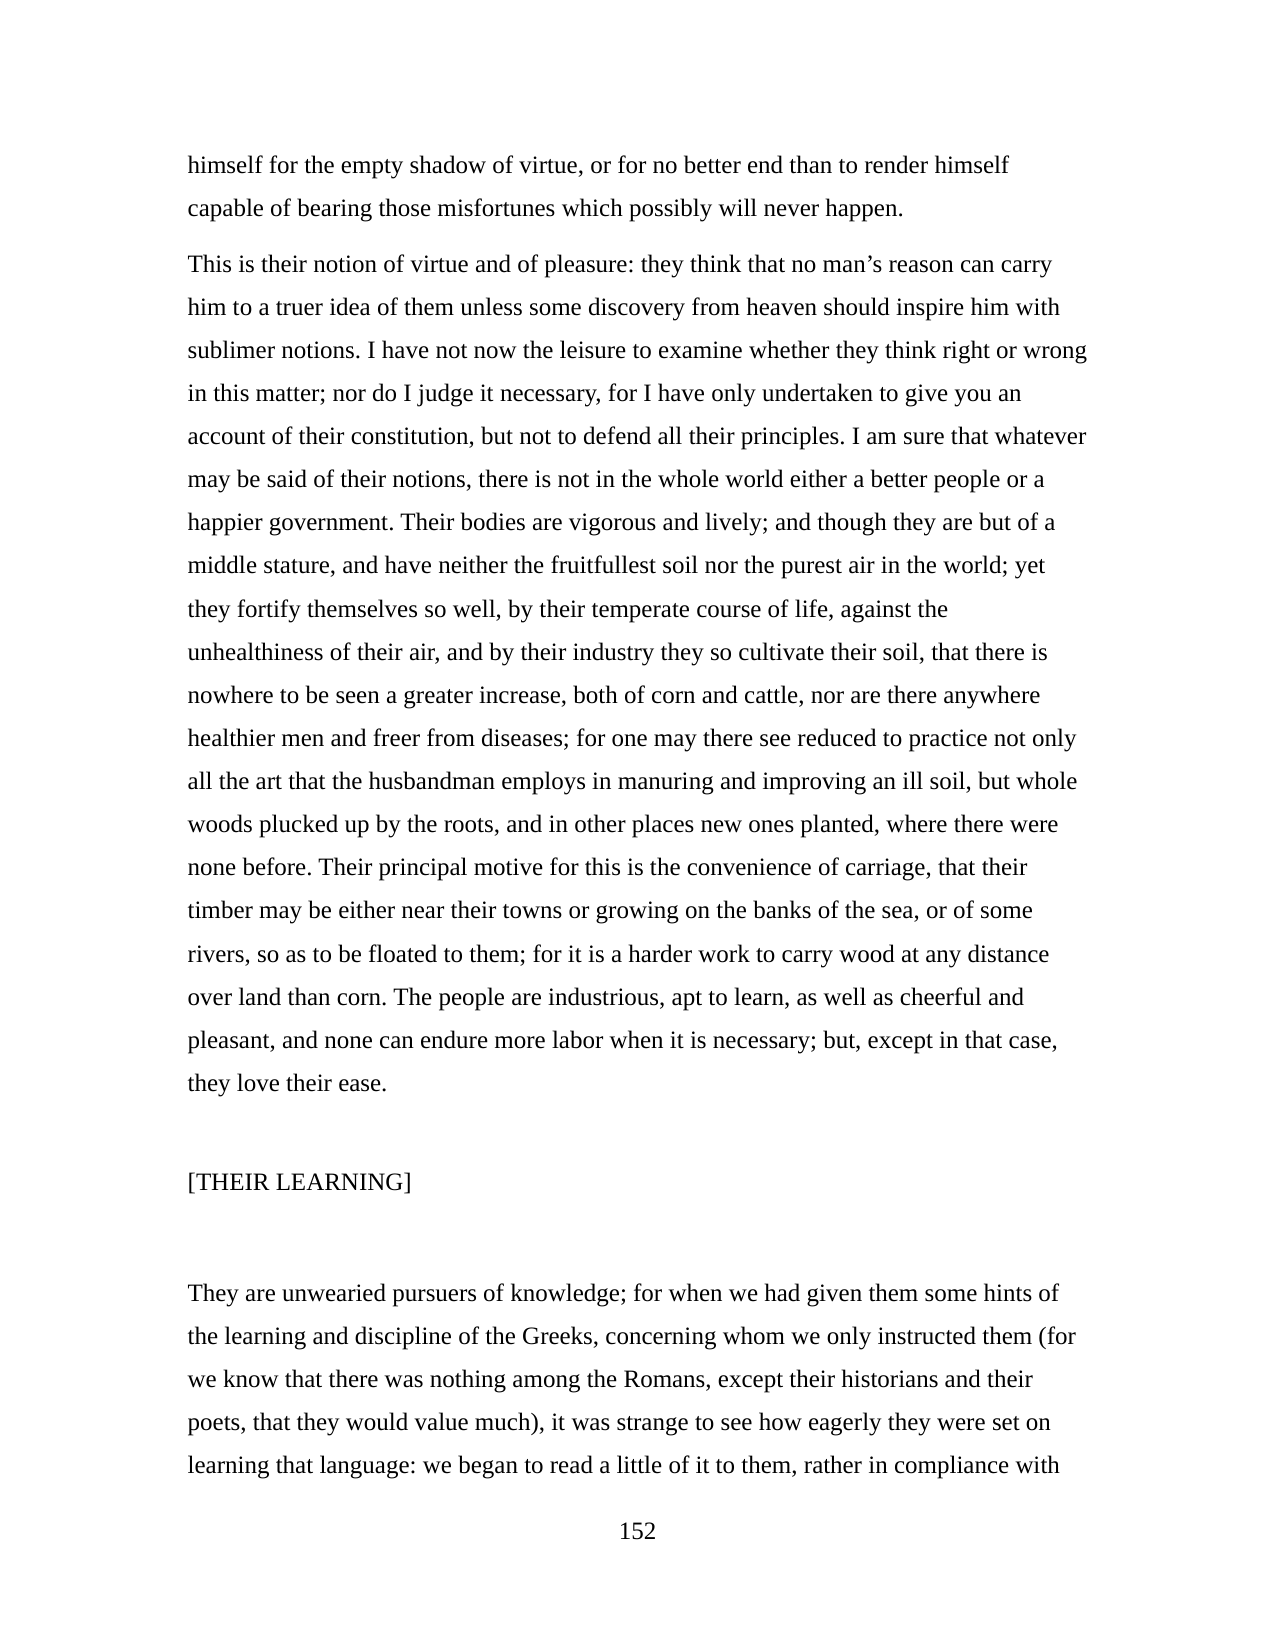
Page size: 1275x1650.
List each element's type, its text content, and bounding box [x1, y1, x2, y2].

text They are unwearied pursuers of knowledge; for when we had given them some hints of the learning and discipline of the Greeks, concerning whom we only instructed them (for we know that there was nothing among the Romans, except their historians and their poets, that they would value much), it was strange to see how eagerly they were set on learning that language: we began to read a little of it to them, rather in compliance with [187, 1278, 1087, 1479]
text This is their notion of virtue and of pleasure: they think that no man’s reason can carry him to a truer idea of them unless some discovery from heaven should inspire him with sublimer notions. I have not now the leisure to examine whether they think right or wrong in this matter; nor do I judge it necessary, for I have only undertaken to give you an account of their constitution, but not to defend all their principles. I am sure that whatever may be said of their notions, there is not in the whole world either a better people or a happier government. Their bodies are vigorous and lively; and though they are but of a middle stature, and have neither the fruitfullest soil nor the purest air in the world; yet they fortify themselves so well, by their temperate course of life, against the unhealthiness of their air, and by their industry they so cultivate their soil, that there is nowhere to be seen a greater increase, both of corn and cattle, nor are there anywhere healthier men and freer from diseases; for one may there see reduced to practice not only all the art that the husbandman employs in manuring and improving an ill soil, but whole woods plucked up by the roots, and in other places new ones planted, where there were none before. Their principal motive for this is the convenience of carriage, that their timber may be either near their towns or growing on the banks of the sea, or of some rivers, so as to be floated to them; for it is a harder work to carry wood at any distance over land than corn. The people are industrious, apt to learn, as well as cheerful and pleasant, and none can endure more labor when it is necessary; but, except in that case, they love their ease. [187, 249, 1087, 1097]
text [THEIR LEARNING] [187, 1167, 1087, 1196]
text himself for the empty shadow of virtue, or for no better end than to render himself capable of bearing those misfortunes which possibly will never happen. [187, 150, 1087, 222]
